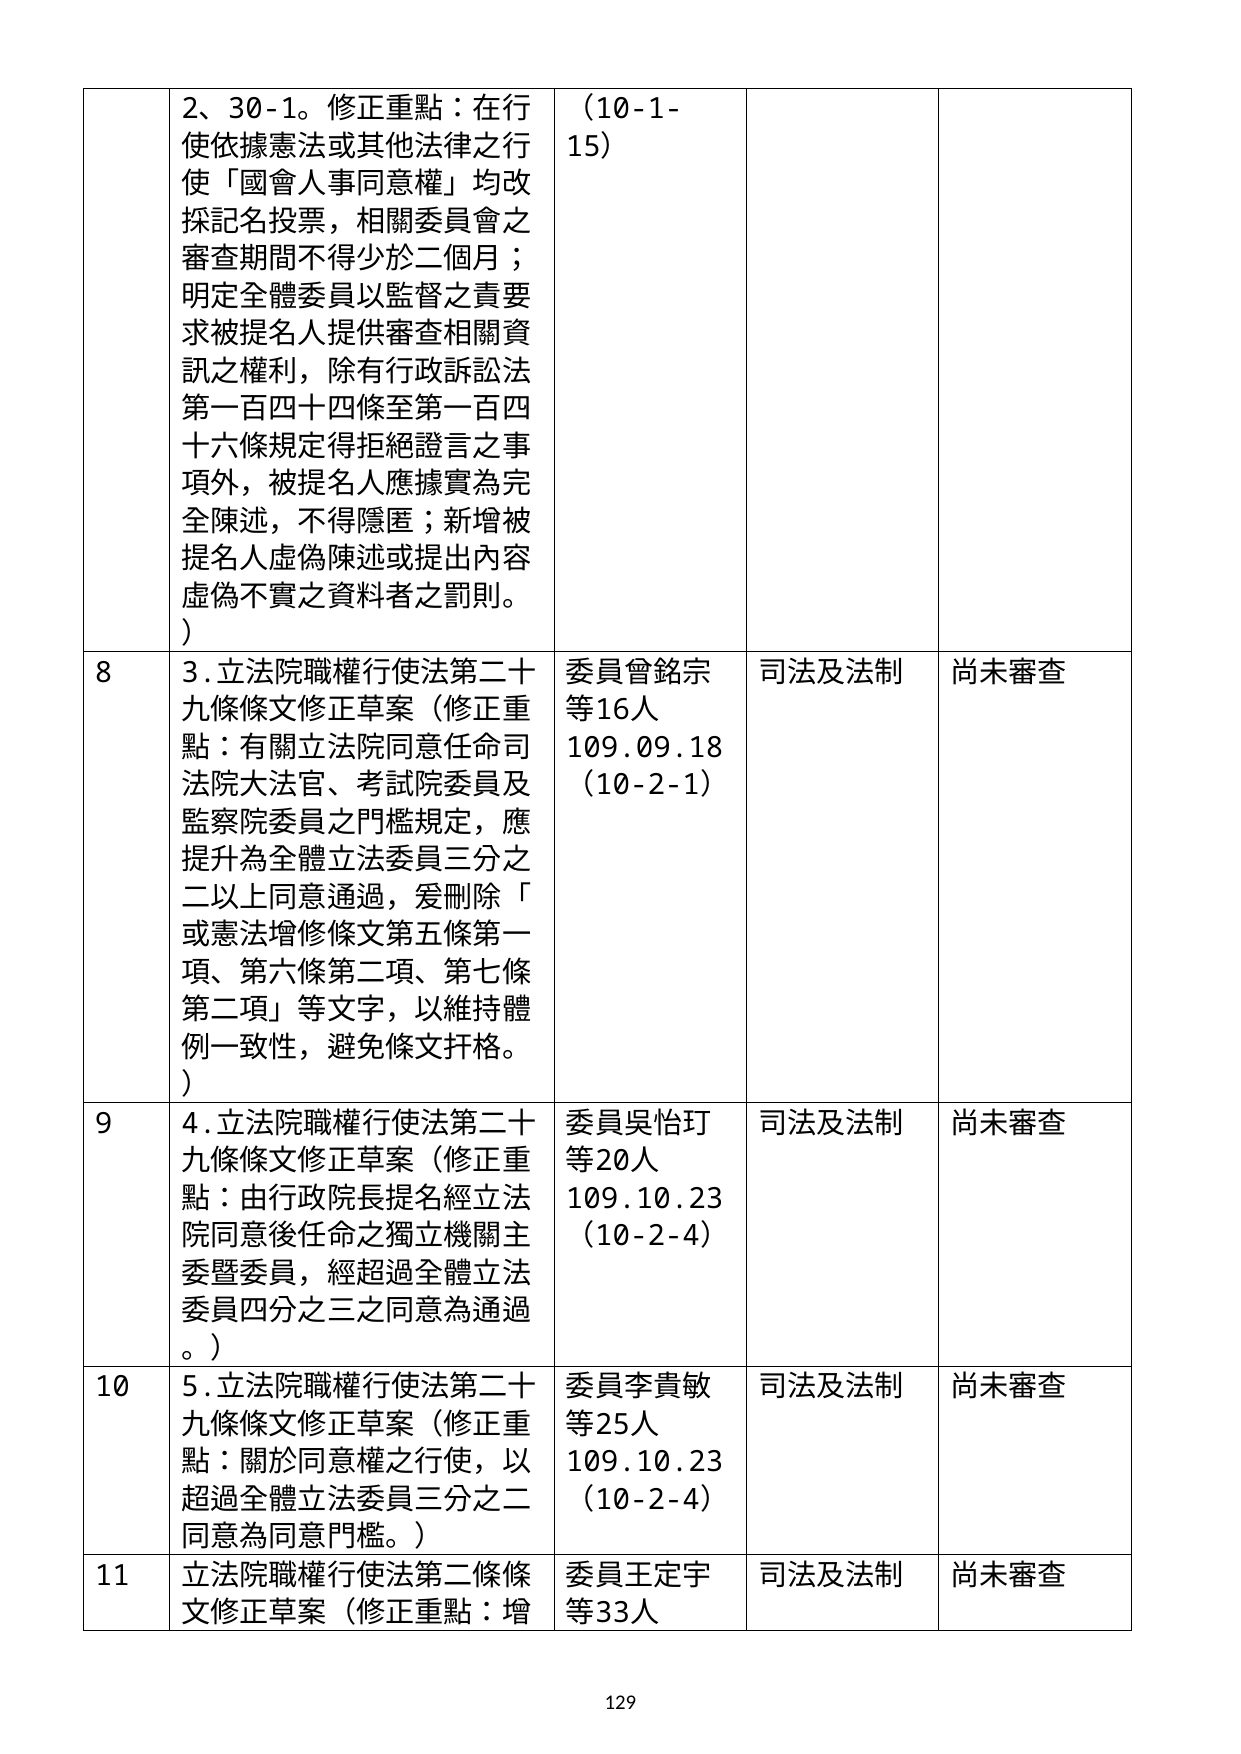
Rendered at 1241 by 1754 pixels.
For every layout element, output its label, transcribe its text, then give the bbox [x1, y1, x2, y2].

table_cell 司法及法制 [747, 1103, 938, 1366]
table_cell 8 [84, 652, 169, 1102]
table_cell 3.立法院職權行使法第二十九條條文修正草案（修正重點：有關立法院同意任命司法院大法官、考試院委員及監察院委員之門檻規定，應提升為全體立法委員三分之二以上同意通過，爰刪除「或憲法增修條文第五條第一項、第六條第二項、第七條第二項」等文字，以維持體例一致性，避免條文扞格。） [170, 652, 554, 1102]
table_cell 尚未審查 [939, 1103, 1131, 1366]
table_cell 5.立法院職權行使法第二十九條條文修正草案（修正重點：關於同意權之行使，以超過全體立法委員三分之二同意為同意門檻。） [170, 1367, 554, 1554]
table_cell 司法及法制 [747, 652, 938, 1102]
table_cell 委員吳怡玎等20人 109.10.23 （10-2-4） [555, 1103, 746, 1366]
table_cell [84, 89, 169, 651]
table_cell 司法及法制 [747, 1367, 938, 1554]
table_cell [939, 89, 1131, 651]
table_cell [747, 89, 938, 651]
table_cell 委員王定宇等33人 [555, 1555, 746, 1630]
table_cell 委員李貴敏等25人 109.10.23 （10-2-4） [555, 1367, 746, 1554]
table_cell 2、30-1。修正重點：在行使依據憲法或其他法律之行使「國會人事同意權」均改採記名投票，相關委員會之審查期間不得少於二個月；明定全體委員以監督之責要求被提名人提供審查相關資訊之權利，除有行政訴訟法第一百四十四條至第一百四十六條規定得拒絕證言之事項外，被提名人應據實為完全陳述，不得隱匿；新增被提名人虛偽陳述或提出內容虛偽不實之資料者之罰則。） [170, 89, 554, 651]
table_cell （10-1-15） [555, 89, 746, 651]
table_cell 尚未審查 [939, 1555, 1131, 1630]
table_cell 司法及法制 [747, 1555, 938, 1630]
table_cell 9 [84, 1103, 169, 1366]
table_cell 委員曾銘宗等16人 109.09.18 （10-2-1） [555, 652, 746, 1102]
table_cell 10 [84, 1367, 169, 1554]
table_cell 4.立法院職權行使法第二十九條條文修正草案（修正重點：由行政院長提名經立法院同意後任命之獨立機關主委暨委員，經超過全體立法委員四分之三之同意為通過。） [170, 1103, 554, 1366]
table_cell 立法院職權行使法第二條條文修正草案（修正重點：增 [170, 1555, 554, 1630]
table_cell 11 [84, 1555, 169, 1630]
table_cell 尚未審查 [939, 652, 1131, 1102]
table_cell 尚未審查 [939, 1367, 1131, 1554]
